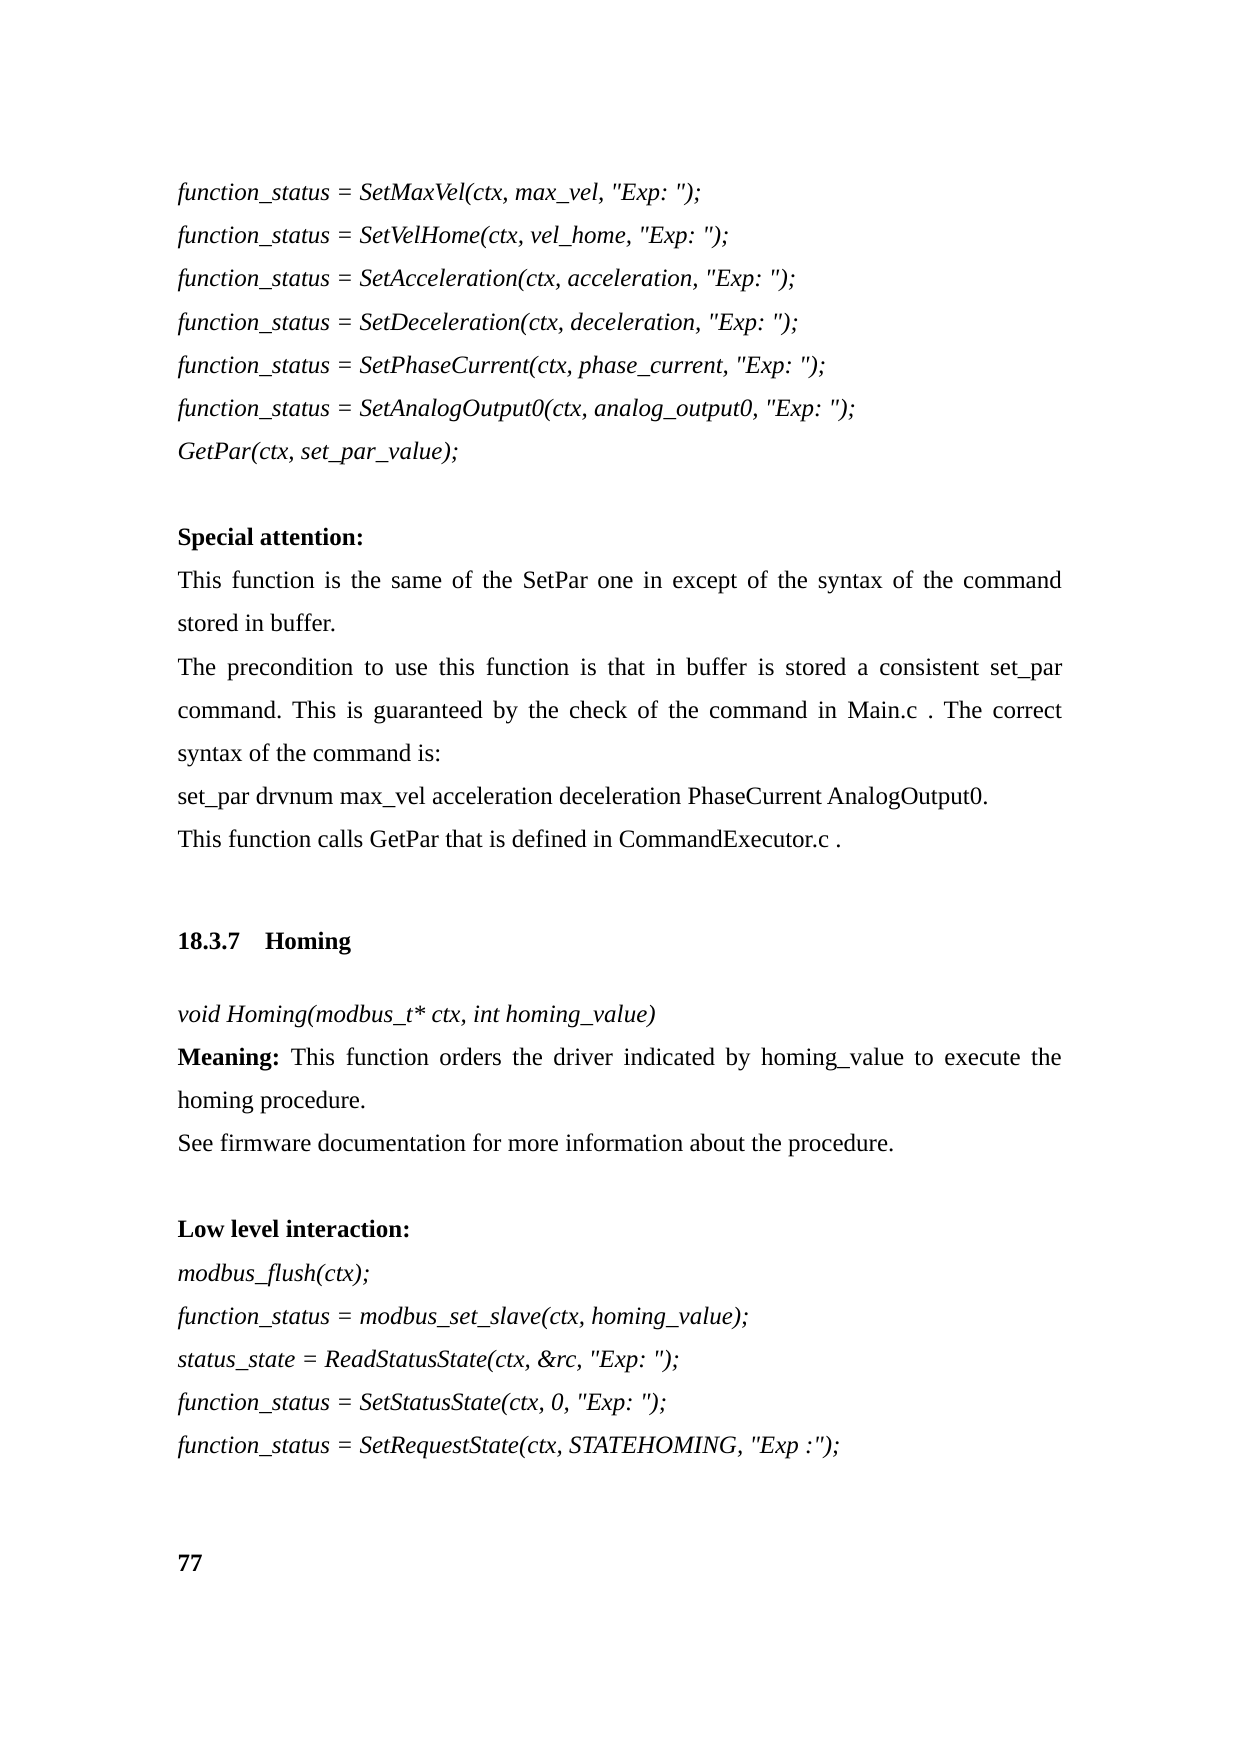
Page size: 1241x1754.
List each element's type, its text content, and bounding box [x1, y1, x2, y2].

text function_status = SetAnalogOutput0(ctx, analog_output0, "Exp: "); [177, 393, 1063, 422]
text The precondition to use this function is that in buffer is stored a consistent set_par command. This is guaranteed by the check of the command in Main.c . The correct syntax of the command is: [177, 652, 1063, 767]
text set_par drvnum max_vel acceleration deceleration PhaseCurrent AnalogOutput0. [177, 781, 1063, 810]
text See firmware documentation for more information about the procedure. [177, 1128, 1063, 1157]
text function_status = SetStatusState(ctx, 0, "Exp: "); [177, 1387, 1063, 1416]
text Low level interaction: [177, 1214, 1063, 1243]
text void Homing(modbus_t* ctx, int homing_value) [177, 999, 1063, 1028]
text modbus_flush(ctx); [177, 1258, 1063, 1286]
text GetPar(ctx, set_par_value); [177, 436, 1063, 465]
subtitle Homing [177, 926, 1063, 955]
text function_status = SetVelHome(ctx, vel_home, "Exp: "); [177, 220, 1063, 249]
text Special attention: [177, 522, 1063, 551]
text This function is the same of the SetPar one in except of the syntax of the command stored in buffer. [177, 565, 1063, 637]
text function_status = SetRequestState(ctx, STATEHOMING, "Exp :"); [177, 1430, 1063, 1459]
text function_status = SetDeceleration(ctx, deceleration, "Exp: "); [177, 307, 1063, 335]
text function_status = SetAcceleration(ctx, acceleration, "Exp: "); [177, 263, 1063, 292]
text function_status = SetMaxVel(ctx, max_vel, "Exp: "); [177, 177, 1063, 206]
text function_status = modbus_set_slave(ctx, homing_value); [177, 1301, 1063, 1329]
text Meaning: This function orders the driver indicated by homing_value to execute the homing procedure. [177, 1042, 1063, 1114]
text This function calls GetPar that is defined in CommandExecutor.c . [177, 824, 1063, 853]
text function_status = SetPhaseCurrent(ctx, phase_current, "Exp: "); [177, 350, 1063, 378]
text status_state = ReadStatusState(ctx, &rc, "Exp: "); [177, 1344, 1063, 1373]
